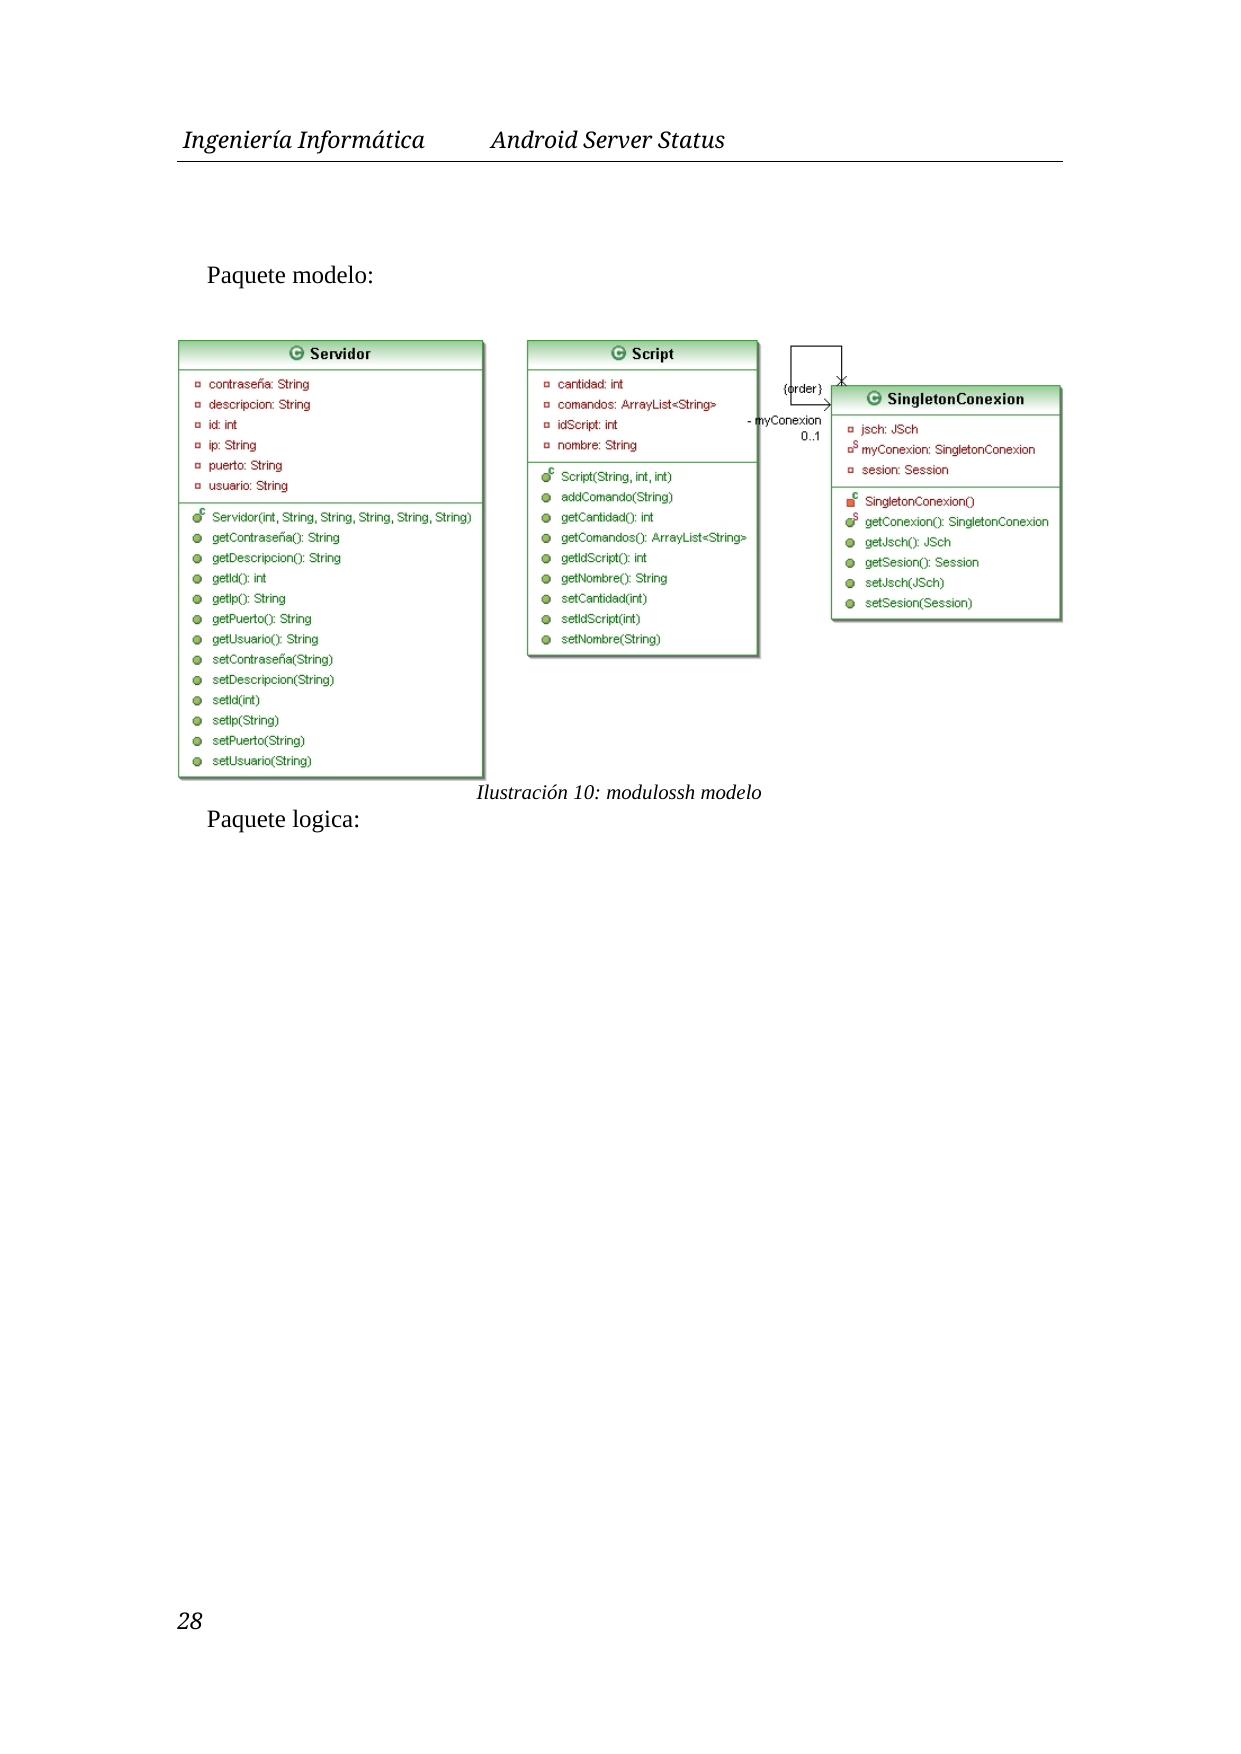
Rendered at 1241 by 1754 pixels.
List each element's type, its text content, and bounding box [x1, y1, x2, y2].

text Paquete logica: [177, 804, 1063, 833]
text Ilustración 10: modulossh modelo [177, 781, 1063, 804]
text Paquete modelo: [177, 260, 1063, 288]
picture [177, 340, 1064, 781]
